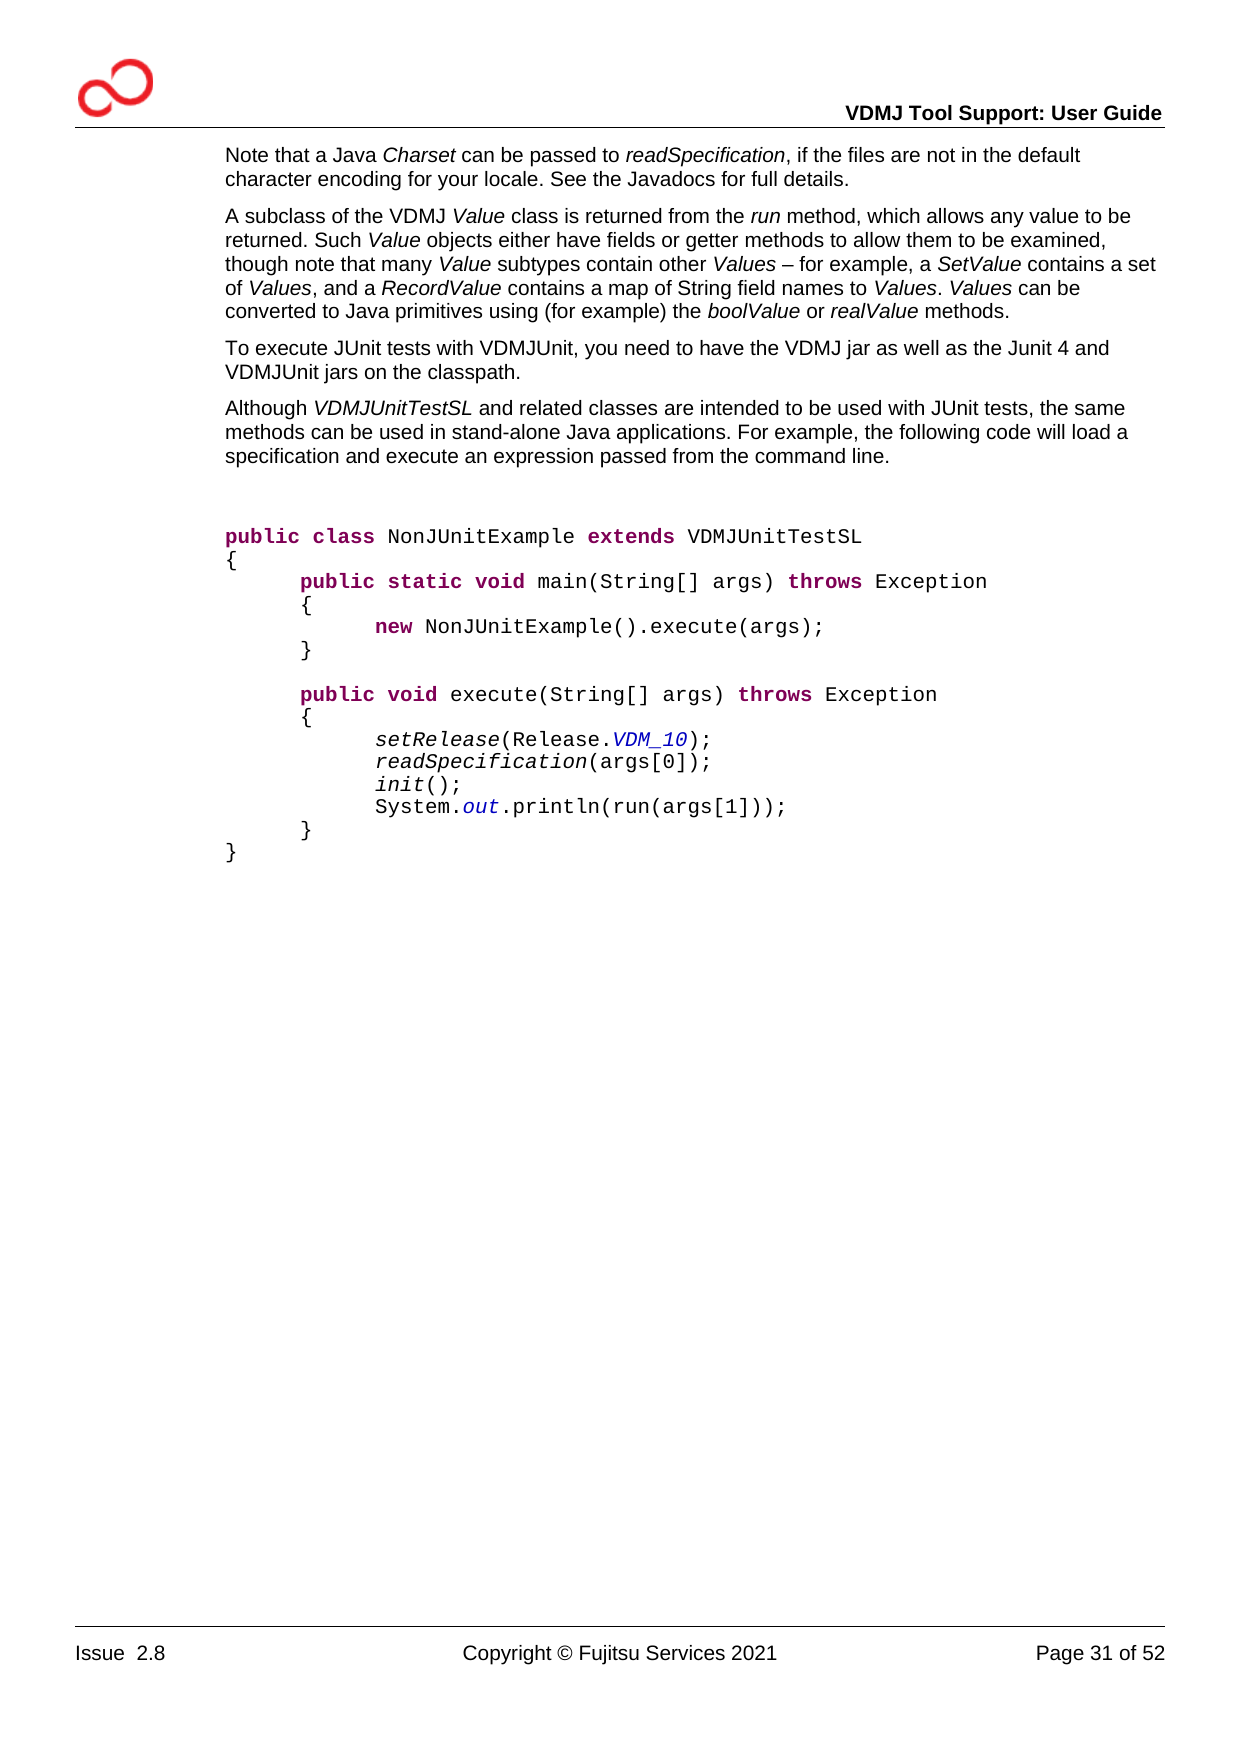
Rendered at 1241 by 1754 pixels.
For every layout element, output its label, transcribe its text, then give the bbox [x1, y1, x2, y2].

text public class NonJUnitExample extends VDMJUnitTestSL [225, 526, 1165, 548]
text { [225, 706, 1165, 728]
picture [78, 52, 153, 127]
text } [225, 638, 1165, 661]
text setRelease(Release.VDM_10); [225, 728, 1165, 751]
text public static void main(String[] args) throws Exception [225, 571, 1165, 593]
text new NonJUnitExample().execute(args); [225, 616, 1165, 638]
text To execute JUnit tests with VDMJUnit, you need to have the VDMJ jar as well as the Junit 4 and VDMJUnit jars on the classpath. [225, 336, 1165, 384]
text public void execute(String[] args) throws Exception [225, 683, 1165, 706]
text readSpecification(args[0]); [225, 751, 1165, 773]
text } [225, 841, 1165, 863]
text { [225, 593, 1165, 616]
text init(); [225, 773, 1165, 796]
text System.out.println(run(args[1])); [225, 796, 1165, 818]
text Note that a Java Charset can be passed to readSpecification, if the files are not in the default character encoding for your locale. See the Javadocs for full details. [225, 143, 1165, 191]
text Although VDMJUnitTestSL and related classes are intended to be used with JUnit tests, the same methods can be used in stand-alone Java applications. For example, the following code will load a specification and execute an expression passed from the command line. [225, 397, 1165, 468]
text A subclass of the VDMJ Value class is returned from the run method, which allows any value to be returned. Such Value objects either have fields or getter methods to allow them to be examined, though note that many Value subtypes contain other Values – for example, a SetValue contains a set of Values, and a RecordValue contains a map of String field names to Values. Values can be converted to Java primitives using (for example) the boolValue or realValue methods. [225, 204, 1165, 324]
text { [225, 548, 1165, 571]
text } [225, 818, 1165, 841]
